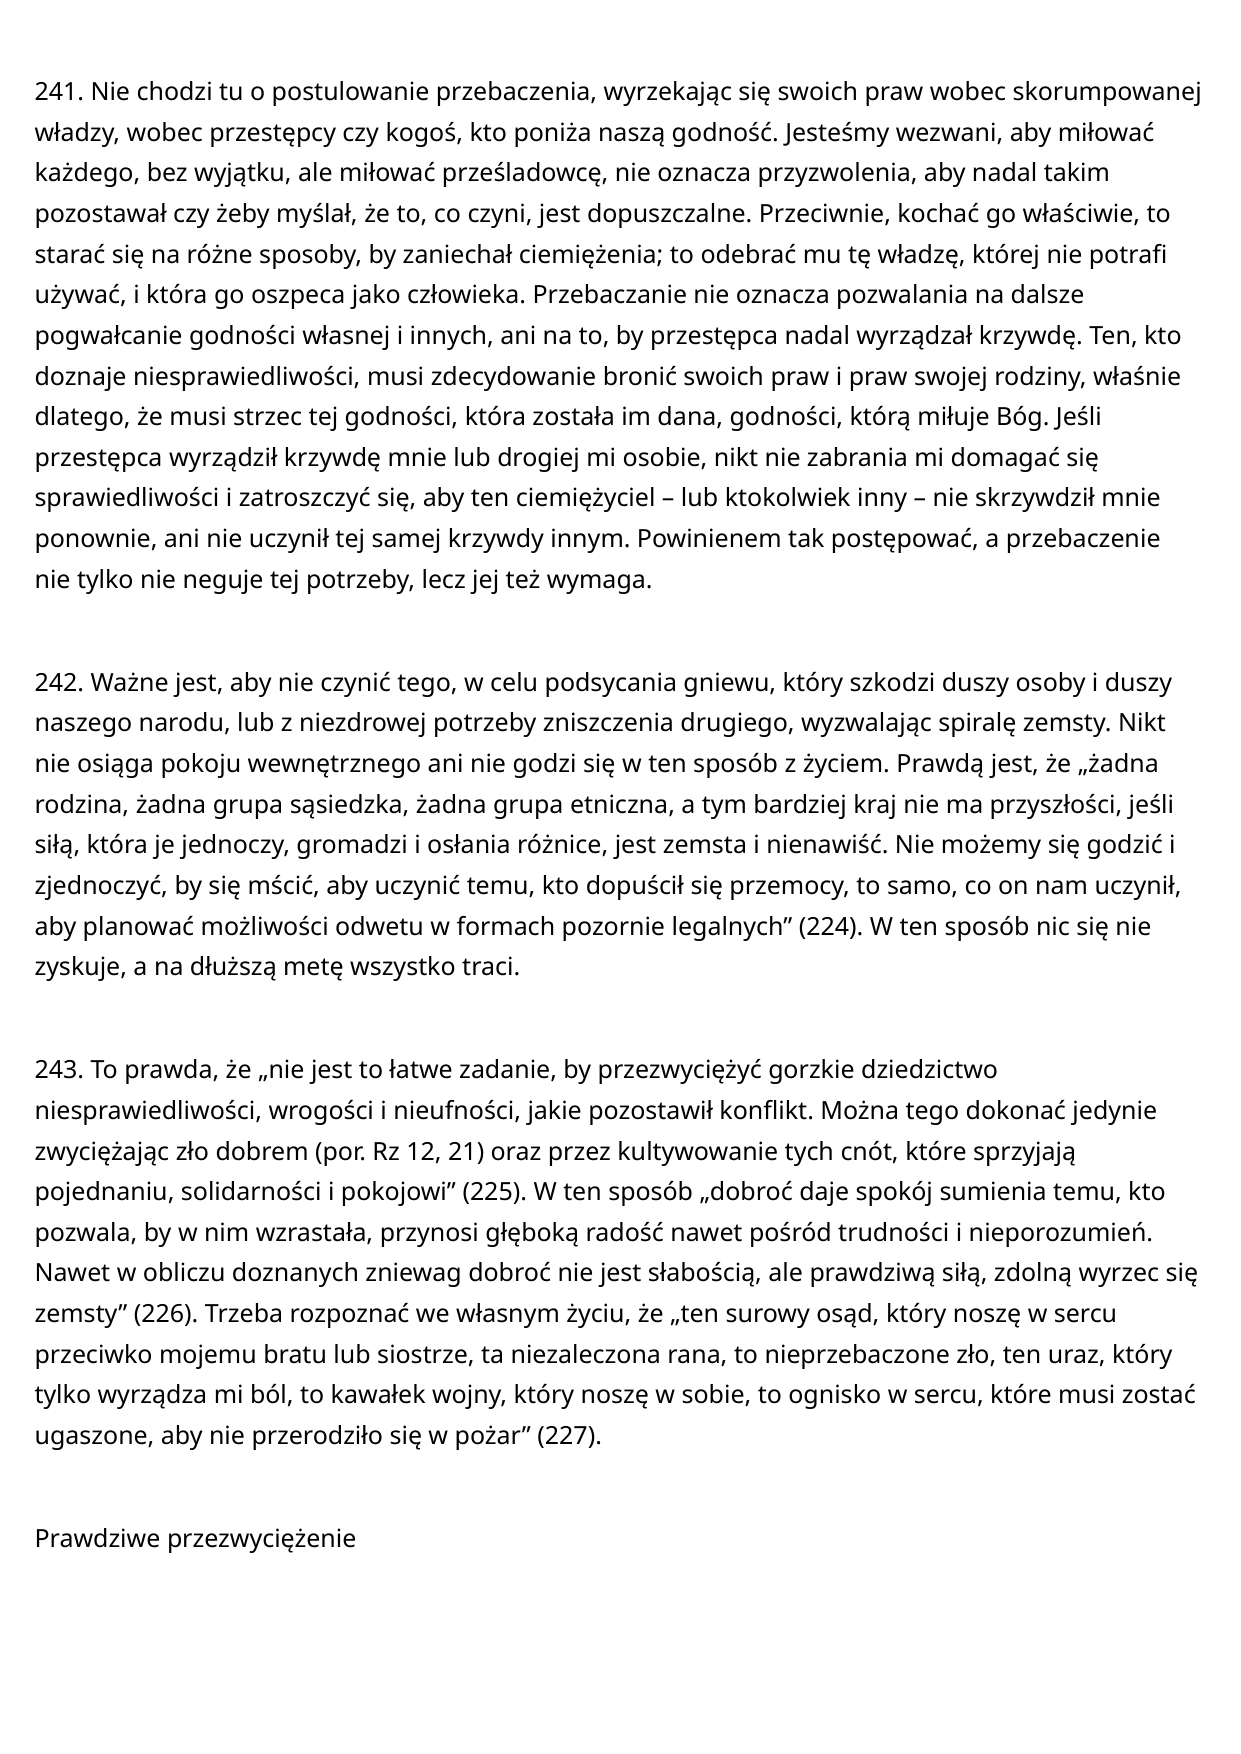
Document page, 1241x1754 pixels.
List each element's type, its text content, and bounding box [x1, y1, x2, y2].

text Prawdziwe przezwyciężenie [34, 1514, 1203, 1555]
text 243. To prawda, że „nie jest to łatwe zadanie, by przezwyciężyć gorzkie dziedzictwo niesprawiedliwości, wrogości i nieufności, jakie pozostawił konflikt. Można tego dokonać jedynie zwyciężając zło dobrem (por. Rz 12, 21) oraz przez kultywowanie tych cnót, które sprzyjają pojednaniu, solidarności i pokojowi” (225). W ten sposób „dobroć daje spokój sumienia temu, kto pozwala, by w nim wzrastała, przynosi głęboką radość nawet pośród trudności i nieporozumień. Nawet w obliczu doznanych zniewag dobroć nie jest słabością, ale prawdziwą siłą, zdolną wyrzec się zemsty” (226). Trzeba rozpoznać we własnym życiu, że „ten surowy osąd, który noszę w sercu przeciwko mojemu bratu lub siostrze, ta niezaleczona rana, to nieprzebaczone zło, ten uraz, który tylko wyrządza mi ból, to kawałek wojny, który noszę w sobie, to ognisko w sercu, które musi zostać ugaszone, aby nie przerodziło się w pożar” (227). [34, 1045, 1203, 1452]
text 241. Nie chodzi tu o postulowanie przebaczenia, wyrzekając się swoich praw wobec skorumpowanej władzy, wobec przestępcy czy kogoś, kto poniża naszą godność. Jesteśmy wezwani, aby miłować każdego, bez wyjątku, ale miłować prześladowcę, nie oznacza przyzwolenia, aby nadal takim pozostawał czy żeby myślał, że to, co czyni, jest dopuszczalne. Przeciwnie, kochać go właściwie, to starać się na różne sposoby, by zaniechał ciemiężenia; to odebrać mu tę władzę, której nie potrafi używać, i która go oszpeca jako człowieka. Przebaczanie nie oznacza pozwalania na dalsze pogwałcanie godności własnej i innych, ani na to, by przestępca nadal wyrządzał krzywdę. Ten, kto doznaje niesprawiedliwości, musi zdecydowanie bronić swoich praw i praw swojej rodziny, właśnie dlatego, że musi strzec tej godności, która została im dana, godności, którą miłuje Bóg. Jeśli przestępca wyrządził krzywdę mnie lub drogiej mi osobie, nikt nie zabrania mi domagać się sprawiedliwości i zatroszczyć się, aby ten ciemiężyciel – lub ktokolwiek inny – nie skrzywdził mnie ponownie, ani nie uczynił tej samej krzywdy innym. Powinienem tak postępować, a przebaczenie nie tylko nie neguje tej potrzeby, lecz jej też wymaga. [34, 67, 1203, 595]
text 242. Ważne jest, aby nie czynić tego, w celu podsycania gniewu, który szkodzi duszy osoby i duszy naszego narodu, lub z niezdrowej potrzeby zniszczenia drugiego, wyzwalając spiralę zemsty. Nikt nie osiąga pokoju wewnętrznego ani nie godzi się w ten sposób z życiem. Prawdą jest, że „żadna rodzina, żadna grupa sąsiedzka, żadna grupa etniczna, a tym bardziej kraj nie ma przyszłości, jeśli siłą, która je jednoczy, gromadzi i osłania różnice, jest zemsta i nienawiść. Nie możemy się godzić i zjednoczyć, by się mścić, aby uczynić temu, kto dopuścił się przemocy, to samo, co on nam uczynił, aby planować możliwości odwetu w formach pozornie legalnych” (224). W ten sposób nic się nie zyskuje, a na dłuższą metę wszystko traci. [34, 658, 1203, 983]
